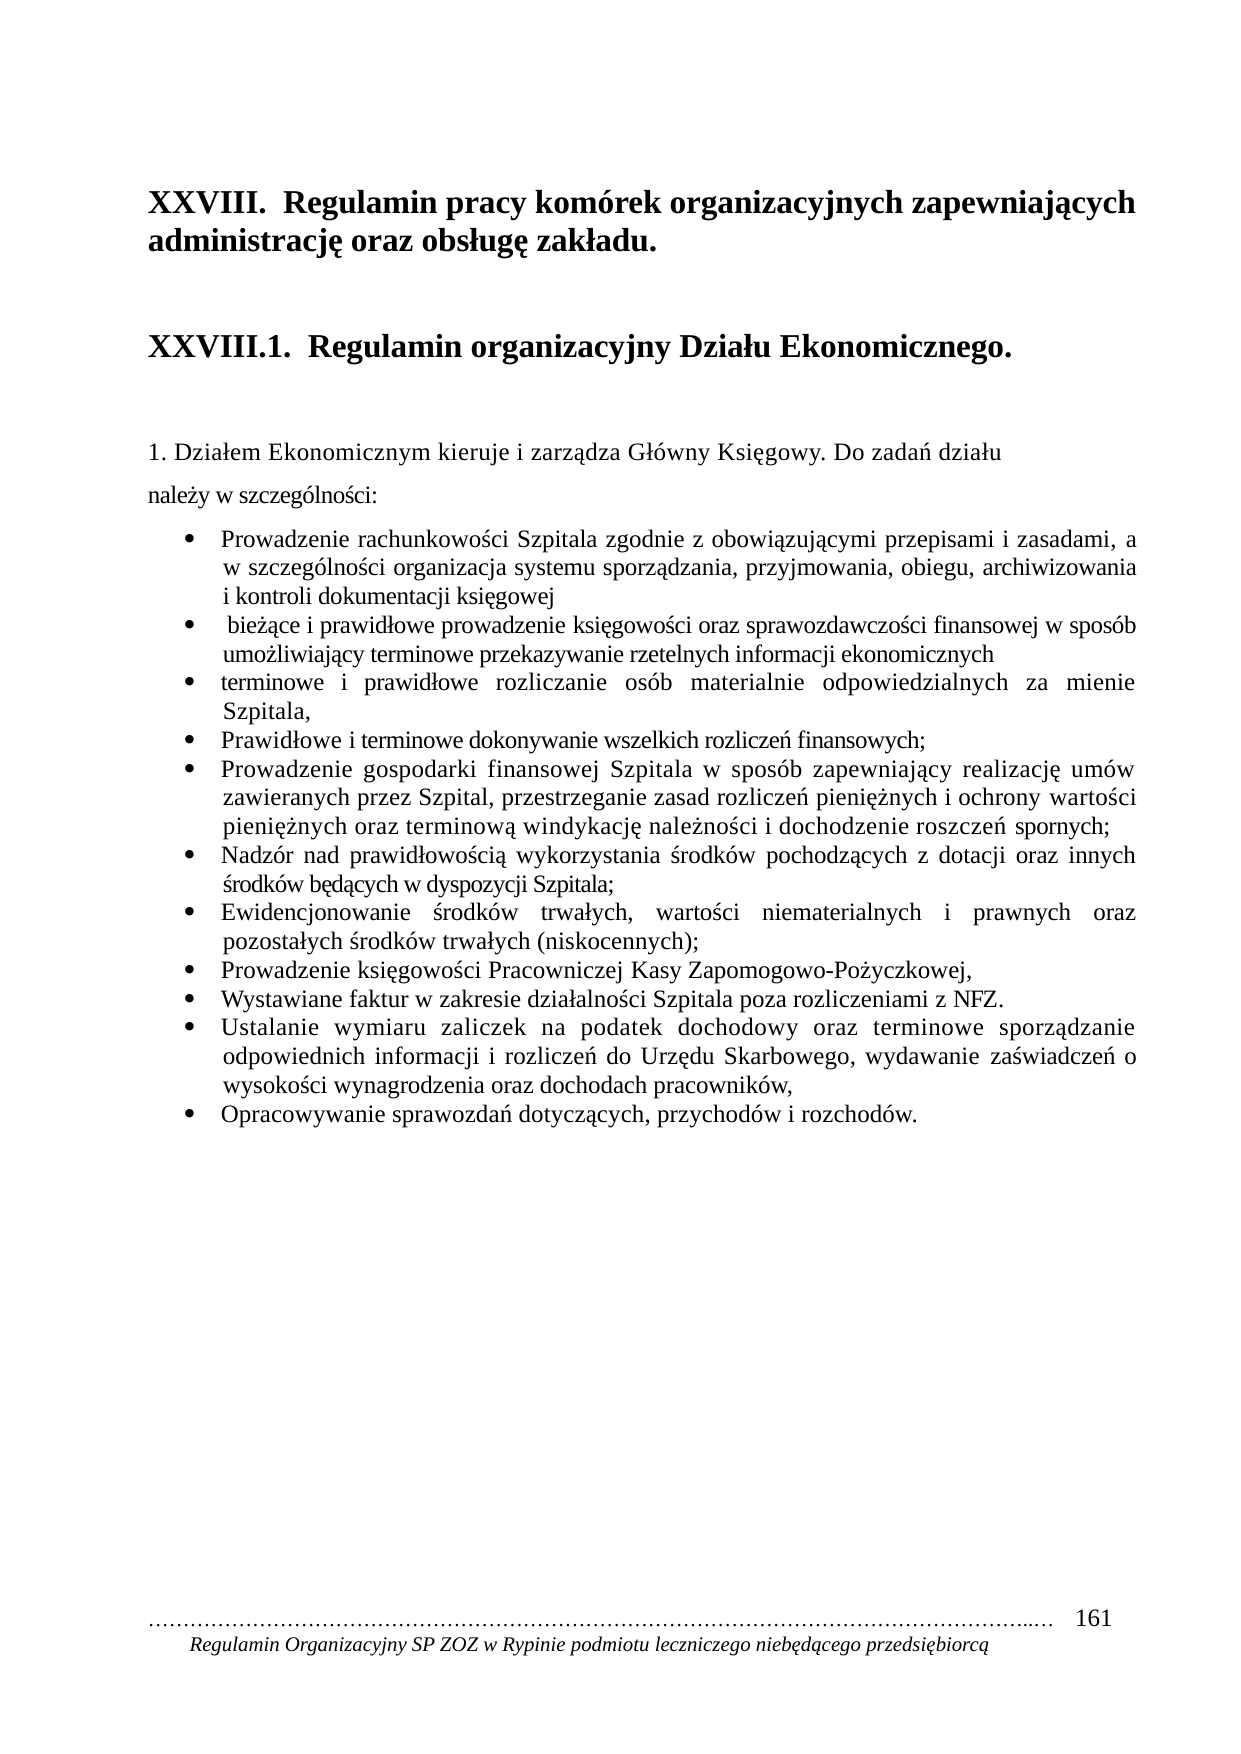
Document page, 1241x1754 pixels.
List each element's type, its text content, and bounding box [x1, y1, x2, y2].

list Ewidencjonowanie środków trwałych, wartości niematerialnych i prawnych oraz pozostałych środków trwałych (niskocennych); [185, 897, 1137, 955]
list Nadzór nad prawidłowością wykorzystania środków pochodzących z dotacji oraz innych środków będących w dyspozycji Szpitala; [185, 840, 1137, 897]
list terminowe i prawidłowe rozliczanie osób materialnie odpowiedzialnych za mienie Szpitala, [185, 667, 1137, 725]
list Prowadzenie księgowości Pracowniczej Kasy Zapomogowo-Pożyczkowej, [185, 955, 1137, 984]
list Ustalanie wymiaru zaliczek na podatek dochodowy oraz terminowe sporządzanie odpowiednich informacji i rozliczeń do Urzędu Skarbowego, wydawanie zaświadczeń o wysokości wynagrodzenia oraz dochodach pracowników, [185, 1012, 1137, 1099]
list Wystawiane faktur w zakresie działalności Szpitala poza rozliczeniami z NFZ. [185, 984, 1137, 1012]
list Prowadzenie rachunkowości Szpitala zgodnie z obowiązującymi przepisami i zasadami, a w szczególności organizacja systemu sporządzania, przyjmowania, obiegu, archiwizowania i kontroli dokumentacji księgowej [185, 524, 1137, 610]
text XXVIII.1. Regulamin organizacyjny Działu Ekonomicznego. [148, 326, 1137, 364]
list bieżące i prawidłowe prowadzenie księgowości oraz sprawozdawczości finansowej w sposób umożliwiający terminowe przekazywanie rzetelnych informacji ekonomicznych [185, 610, 1137, 667]
list Opracowywanie sprawozdań dotyczących, przychodów i rozchodów. [185, 1099, 1137, 1127]
list Prawidłowe i terminowe dokonywanie wszelkich rozliczeń finansowych; [185, 725, 1137, 754]
text XXVIII. Regulamin pracy komórek organizacyjnych zapewniających administrację oraz obsługę zakładu. [148, 182, 1137, 259]
text 1. Działem Ekonomicznym kieruje i zarządza Główny Księgowy. Do zadań działu należy w szczególności: [148, 437, 1137, 509]
list Prowadzenie gospodarki finansowej Szpitala w sposób zapewniający realizację umów zawieranych przez Szpital, przestrzeganie zasad rozliczeń pieniężnych i ochrony wartości pieniężnych oraz terminową windykację należności i dochodzenie roszczeń spornych; [185, 754, 1137, 840]
